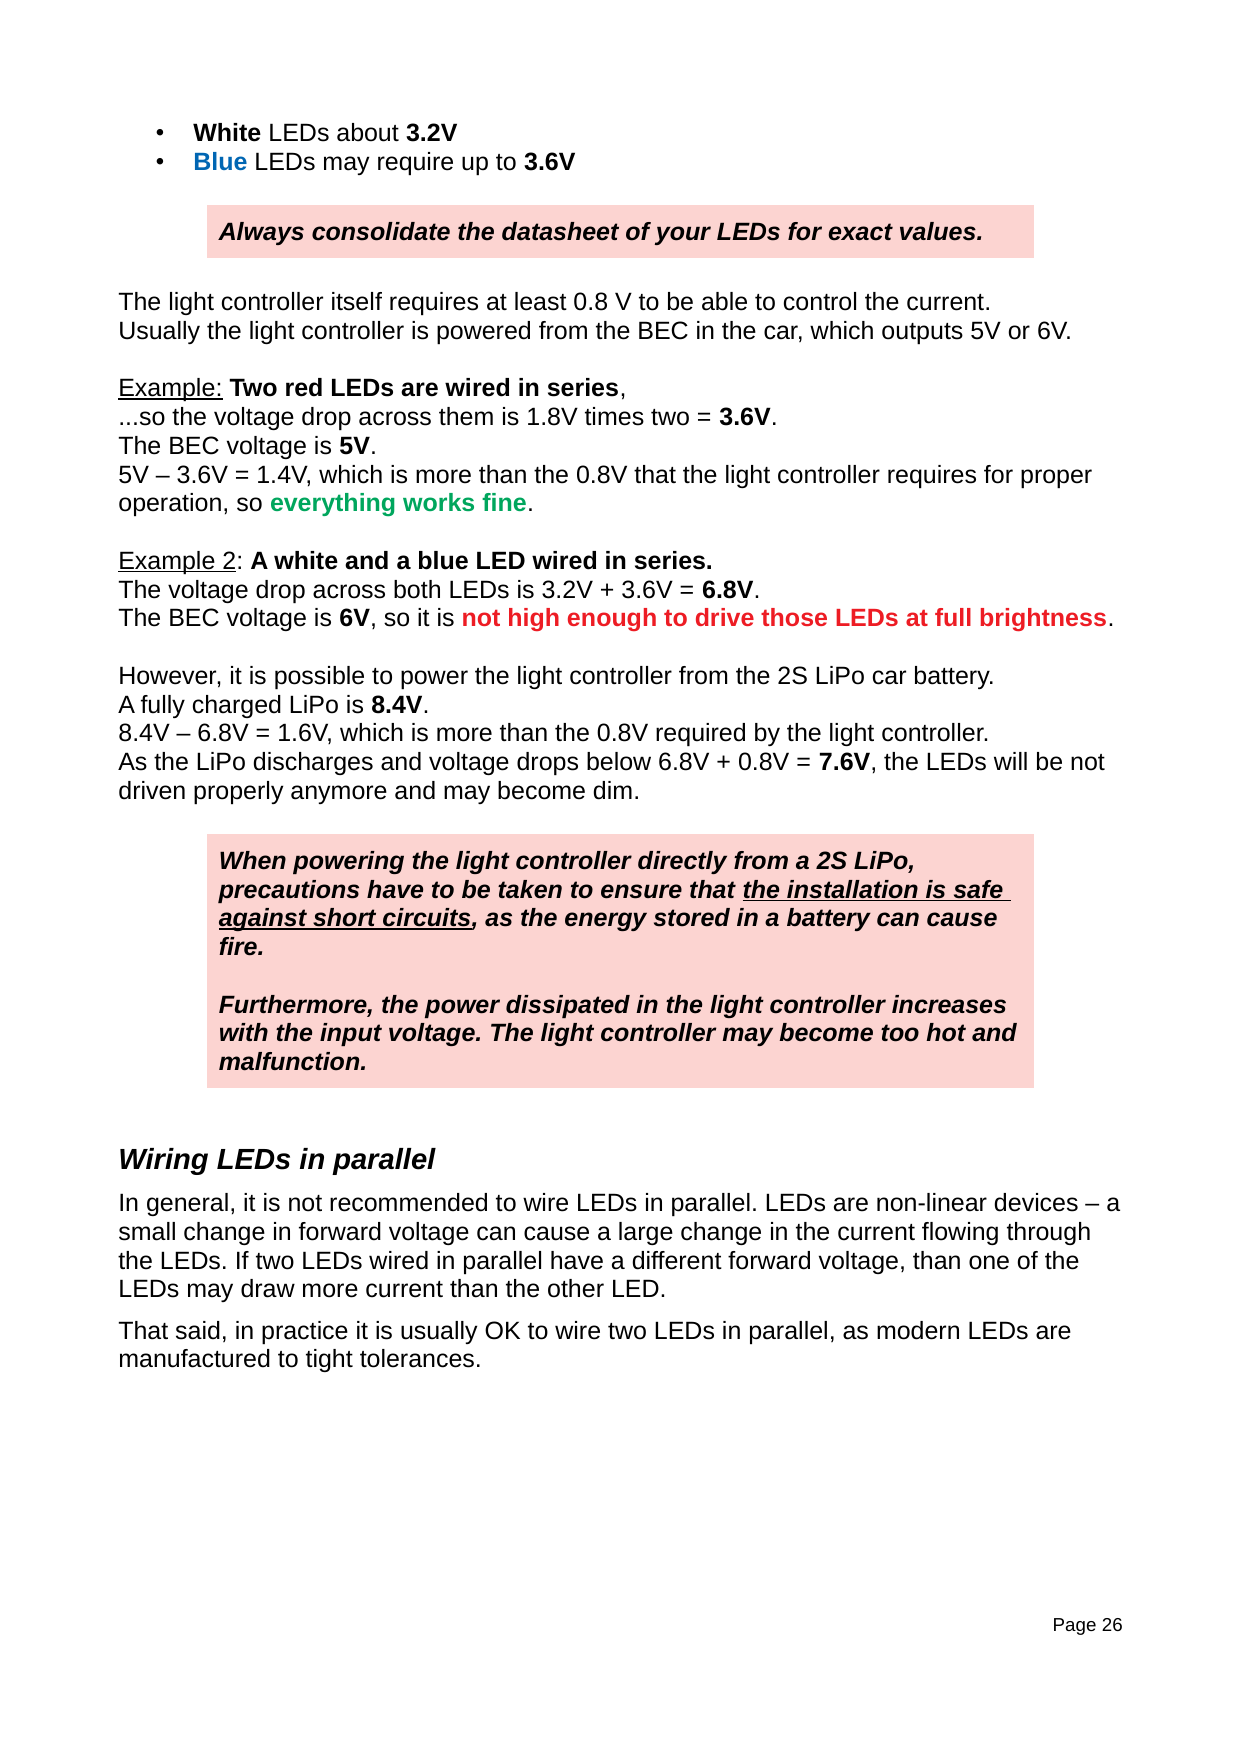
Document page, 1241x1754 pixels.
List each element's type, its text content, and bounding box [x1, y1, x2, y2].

list Blue LEDs may require up to 3.6V [156, 147, 1122, 176]
text When powering the light controller directly from a 2S LiPo, precautions have to be taken to ensure that the installation is safe against short circuits, as the energy stored in a battery can cause fire. [207, 834, 1034, 961]
text The BEC voltage is 6V, so it is not high enough to drive those LEDs at full brightness. [118, 603, 1122, 632]
text Always consolidate the datasheet of your LEDs for exact values. [207, 205, 1034, 258]
text Usually the light controller is powered from the BEC in the car, which outputs 5V or 6V. [118, 316, 1122, 344]
text ...so the voltage drop across them is 1.8V times two = 3.6V. [118, 402, 1122, 431]
text As the LiPo discharges and voltage drops below 6.8V + 0.8V = 7.6V, the LEDs will be not driven properly anymore and may become dim. [118, 747, 1122, 804]
text 8.4V – 6.8V = 1.6V, which is more than the 0.8V required by the light controller. [118, 718, 1122, 747]
text Example 2: A white and a blue LED wired in series. [118, 546, 1122, 574]
text However, it is possible to power the light controller from the 2S LiPo car battery. [118, 661, 1122, 689]
subtitle Wiring LEDs in parallel [118, 1142, 1122, 1176]
text Furthermore, the power dissipated in the light controller increases with the input voltage. The light controller may become too hot and malfunction. [207, 989, 1034, 1088]
text That said, in practice it is usually OK to wire two LEDs in parallel, as modern LEDs are manufactured to tight tolerances. [118, 1316, 1122, 1373]
list White LEDs about 3.2V [156, 118, 1122, 147]
text Example: Two red LEDs are wired in series, [118, 373, 1122, 402]
text The voltage drop across both LEDs is 3.2V + 3.6V = 6.8V. [118, 574, 1122, 603]
text A fully charged LiPo is 8.4V. [118, 689, 1122, 718]
text 5V – 3.6V = 1.4V, which is more than the 0.8V that the light controller requires for proper operation, so everything works fine. [118, 459, 1122, 517]
text In general, it is not recommended to wire LEDs in parallel. LEDs are non-linear devices – a small change in forward voltage can cause a large change in the current flowing through the LEDs. If two LEDs wired in parallel have a different forward voltage, than one of the LEDs may draw more current than the other LED. [118, 1188, 1122, 1303]
text The light controller itself requires at least 0.8 V to be able to control the current. [118, 287, 1122, 316]
text The BEC voltage is 5V. [118, 431, 1122, 459]
